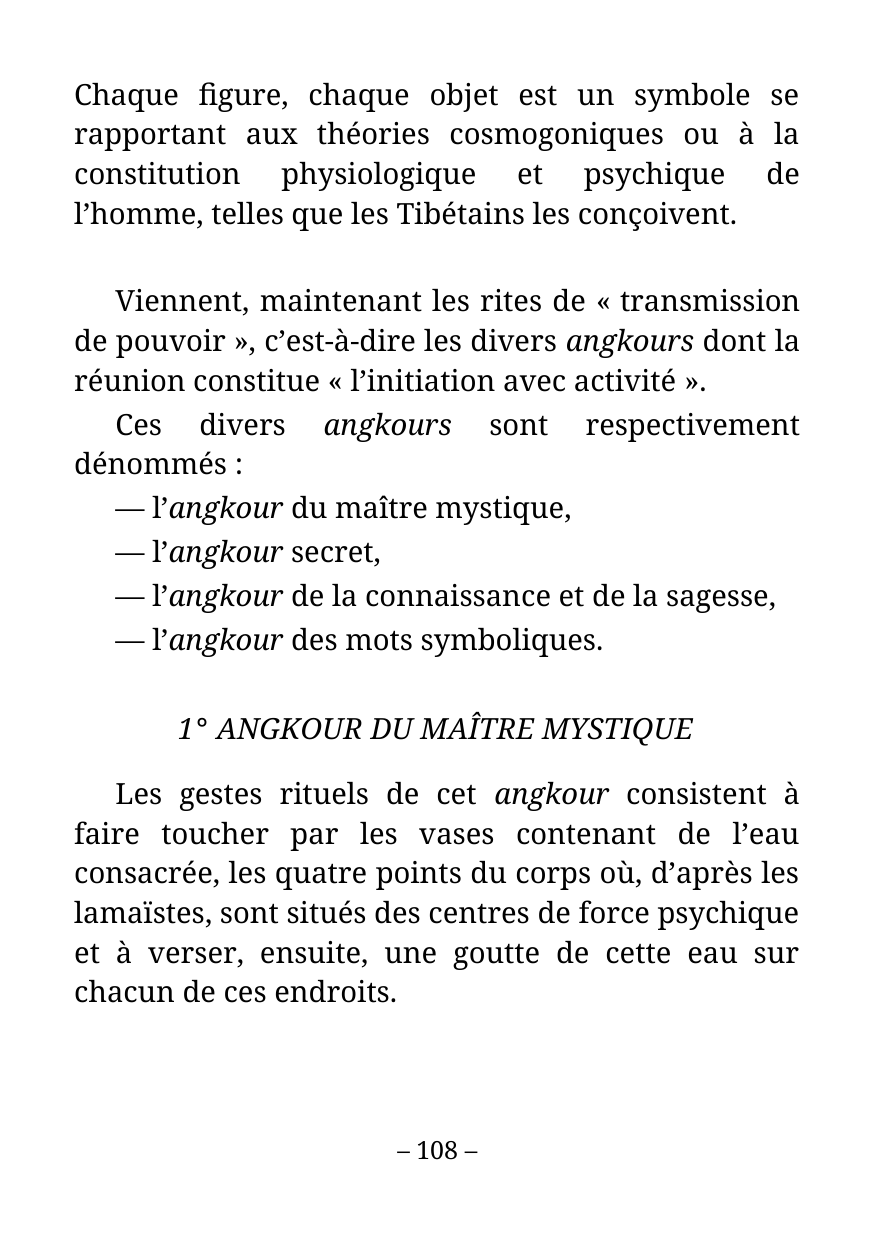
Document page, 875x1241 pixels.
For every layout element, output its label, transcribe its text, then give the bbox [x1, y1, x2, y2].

text — l’angkour du maître mystique, [74, 487, 800, 527]
text Viennent, maintenant les rites de « transmission de pouvoir », c’est-à-dire les divers angkours dont la réunion constitue « l’initiation avec activité ». [74, 281, 800, 400]
text — l’angkour de la connaissance et de la sagesse, [74, 575, 800, 615]
text Chaque figure, chaque objet est un symbole se rapportant aux théories cosmogoniques ou à la constitution physiologique et psychique de l’homme, telles que les Tibétains les conçoivent. [74, 74, 800, 233]
text Les gestes rituels de cet angkour consistent à faire toucher par les vases contenant de l’eau consacrée, les quatre points du corps où, d’après les lamaïstes, sont situés des centres de force psychique et à verser, ensuite, une goutte de cette eau sur chacun de ces endroits. [74, 773, 800, 1011]
text — l’angkour secret, [74, 531, 800, 571]
text — l’angkour des mots symboliques. [74, 619, 800, 659]
subtitle 1° ANGKOUR DU MAÎTRE MYSTIQUE [74, 709, 800, 748]
text Ces divers angkours sont respectivement dénommés : [74, 404, 800, 483]
